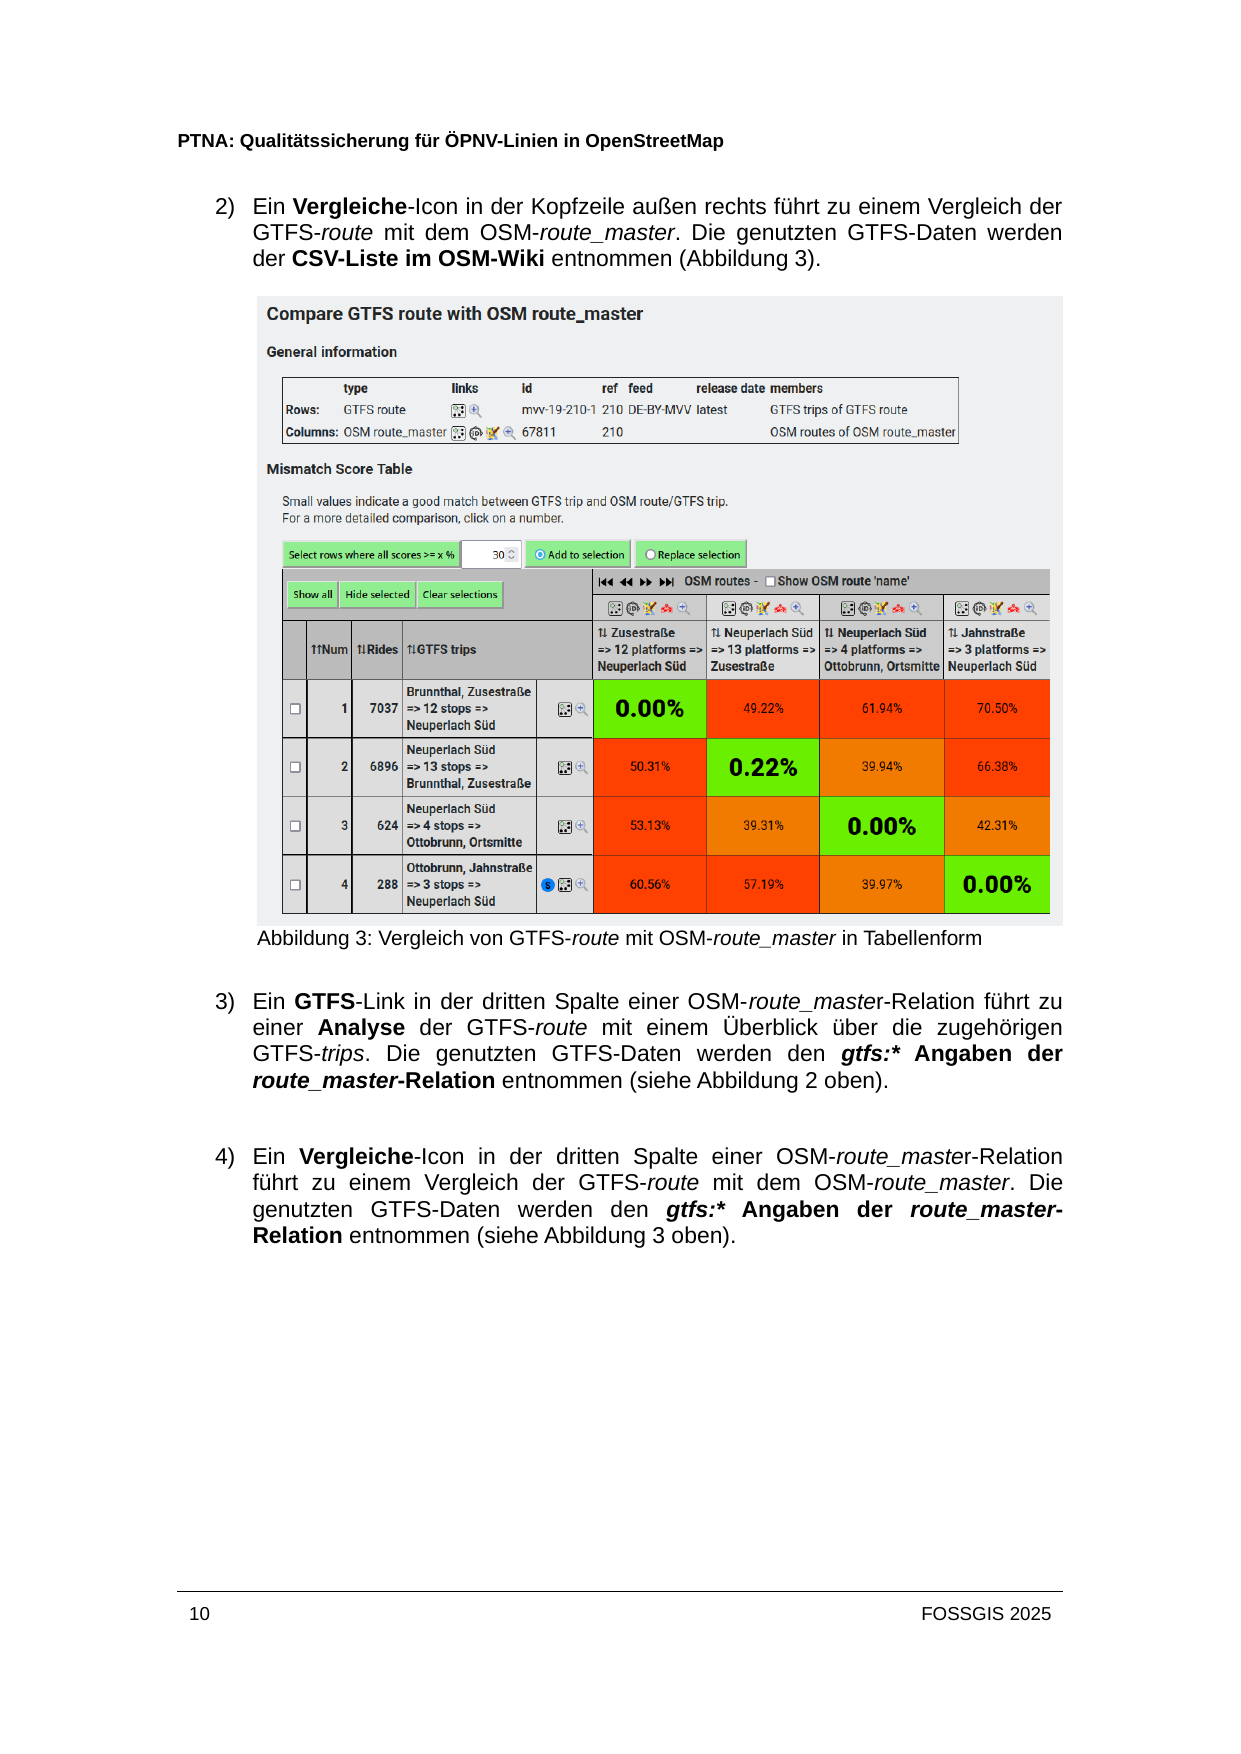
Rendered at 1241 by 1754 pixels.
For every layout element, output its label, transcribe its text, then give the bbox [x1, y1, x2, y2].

list Ein Vergleiche-Icon in der Kopfzeile außen rechts führt zu einem Vergleich der GTFS-route mit dem OSM-route_master. Die genutzten GTFS-Daten werden der CSV-Liste im OSM-Wiki entnommen (Abbildung 3). [215, 193, 1063, 272]
list Ein Vergleiche-Icon in der dritten Spalte einer OSM-route_master-Relation führt zu einem Vergleich der GTFS-route mit dem OSM-route_master. Die genutzten GTFS-Daten werden den gtfs:* Angaben der route_master-Relation entnommen (siehe Abbildung 3 oben). [215, 1143, 1063, 1248]
list [257, 284, 1063, 296]
picture [256, 296, 1063, 926]
list Abbildung 3: Vergleich von GTFS-route mit OSM-route_master in Tabellenform [257, 926, 1063, 949]
list Ein GTFS-Link in der dritten Spalte einer OSM-route_master-Relation führt zu einer Analyse der GTFS-route mit einem Überblick über die zugehörigen GTFS-trips. Die genutzten GTFS-Daten werden den gtfs:* Angaben der route_master-Relation entnommen (siehe Abbildung 2 oben). [215, 988, 1063, 1093]
